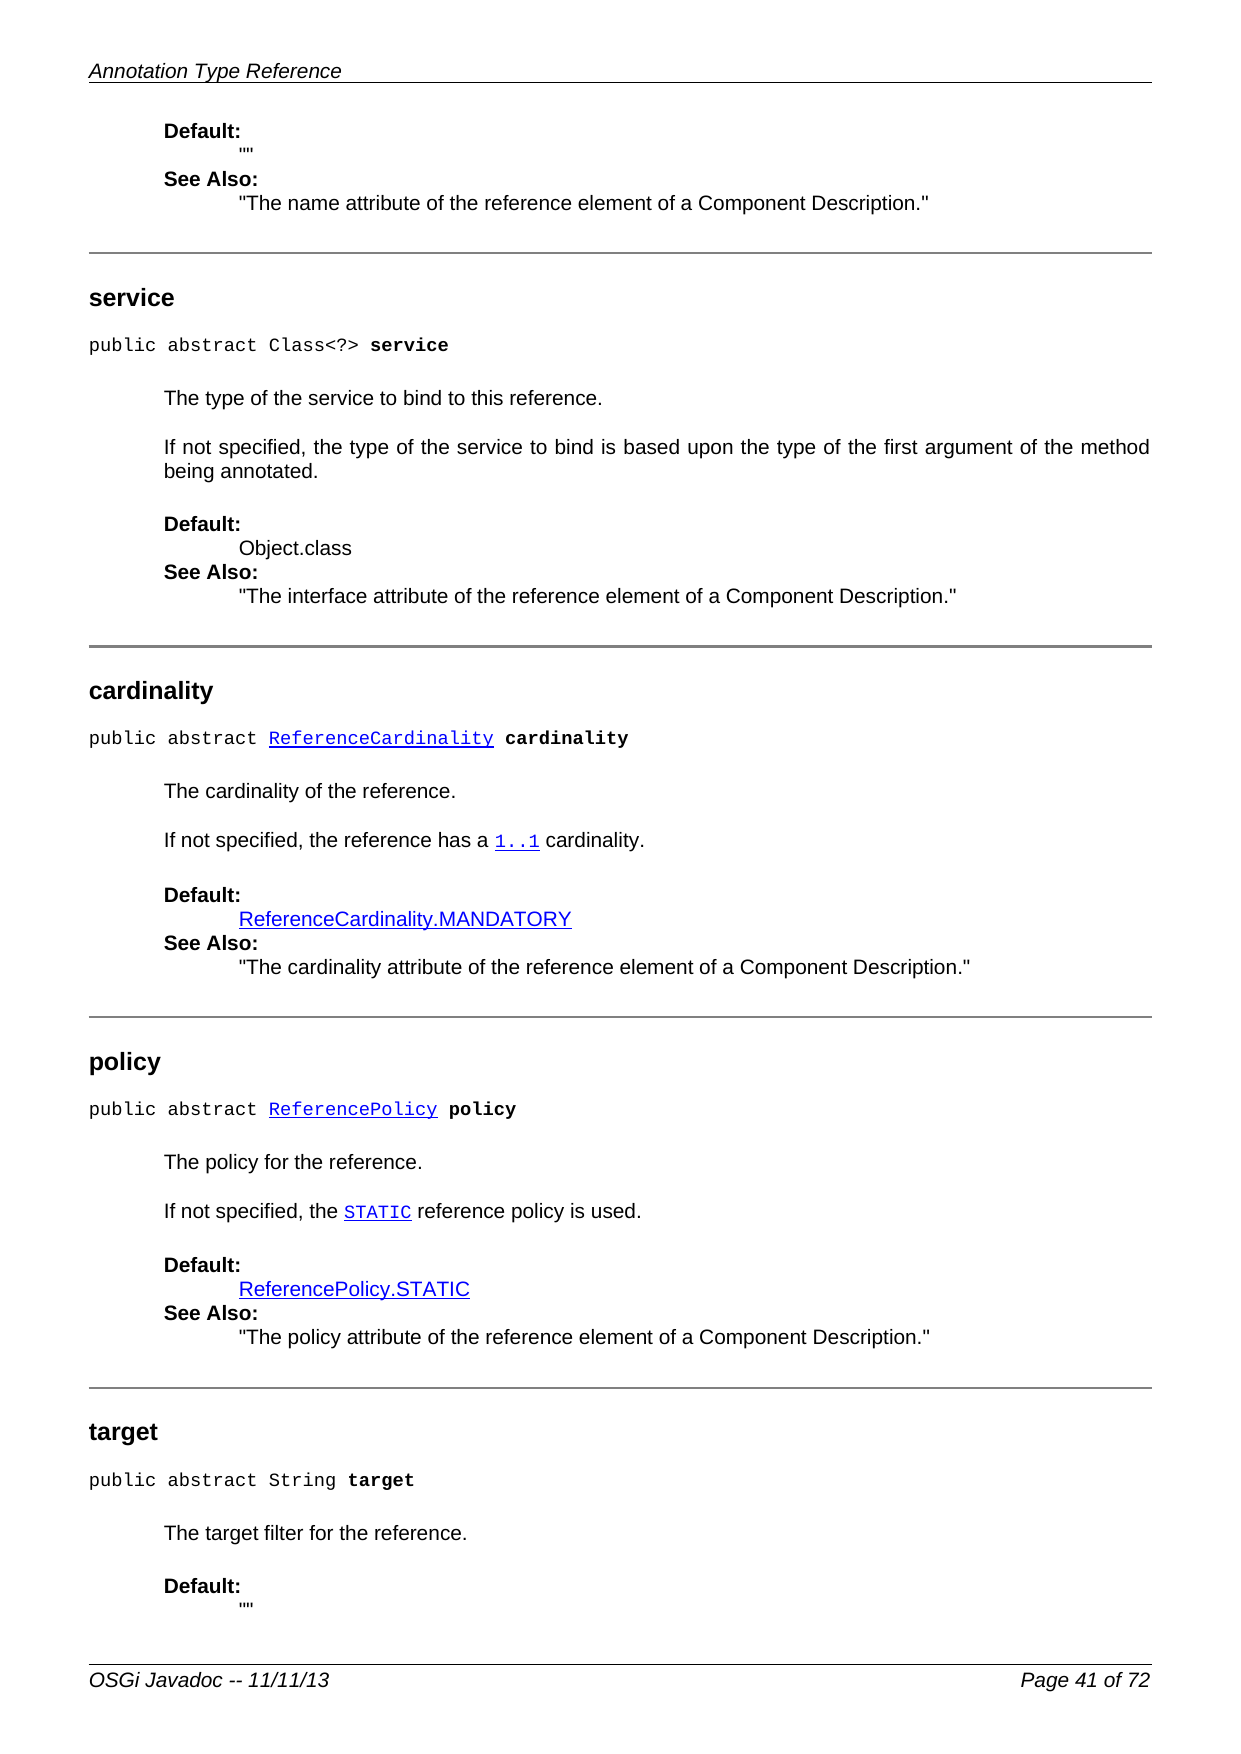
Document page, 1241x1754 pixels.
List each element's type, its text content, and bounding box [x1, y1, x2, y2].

text The type of the service to bind to this reference. [163, 386, 1152, 410]
text "" [238, 1598, 1152, 1622]
text If not specified, the type of the service to bind is based upon the type of the first argument of the method being annotated. [163, 435, 1152, 483]
text See Also: [163, 1301, 1152, 1325]
subtitle cardinality [88, 676, 1152, 705]
text Default: [163, 118, 1152, 142]
text ReferenceCardinality.MANDATORY [238, 907, 1152, 931]
text public abstract String target [88, 1470, 1152, 1492]
text If not specified, the STATIC reference policy is used. [163, 1199, 1152, 1224]
text If not specified, the reference has a 1..1 cardinality. [163, 828, 1152, 853]
text Default: [163, 1574, 1152, 1598]
subtitle service [88, 282, 1152, 311]
text Default: [163, 883, 1152, 907]
text public abstract Class<?> service [88, 335, 1152, 357]
subtitle policy [88, 1047, 1152, 1075]
text "The policy attribute of the reference element of a Component Description." [238, 1325, 1152, 1349]
text Object.class [238, 536, 1152, 560]
text "" [238, 142, 1152, 166]
text "The cardinality attribute of the reference element of a Component Description." [238, 954, 1152, 978]
text See Also: [163, 560, 1152, 584]
text "The interface attribute of the reference element of a Component Description." [238, 584, 1152, 608]
text See Also: [163, 166, 1152, 190]
text public abstract ReferenceCardinality cardinality [88, 729, 1152, 750]
text The cardinality of the reference. [163, 779, 1152, 803]
text The target filter for the reference. [163, 1521, 1152, 1545]
subtitle target [88, 1417, 1152, 1446]
text public abstract ReferencePolicy policy [88, 1099, 1152, 1121]
text The policy for the reference. [163, 1150, 1152, 1174]
text Default: [163, 512, 1152, 536]
text ReferencePolicy.STATIC [238, 1277, 1152, 1301]
text Default: [163, 1253, 1152, 1277]
text See Also: [163, 931, 1152, 954]
text "The name attribute of the reference element of a Component Description." [238, 190, 1152, 214]
